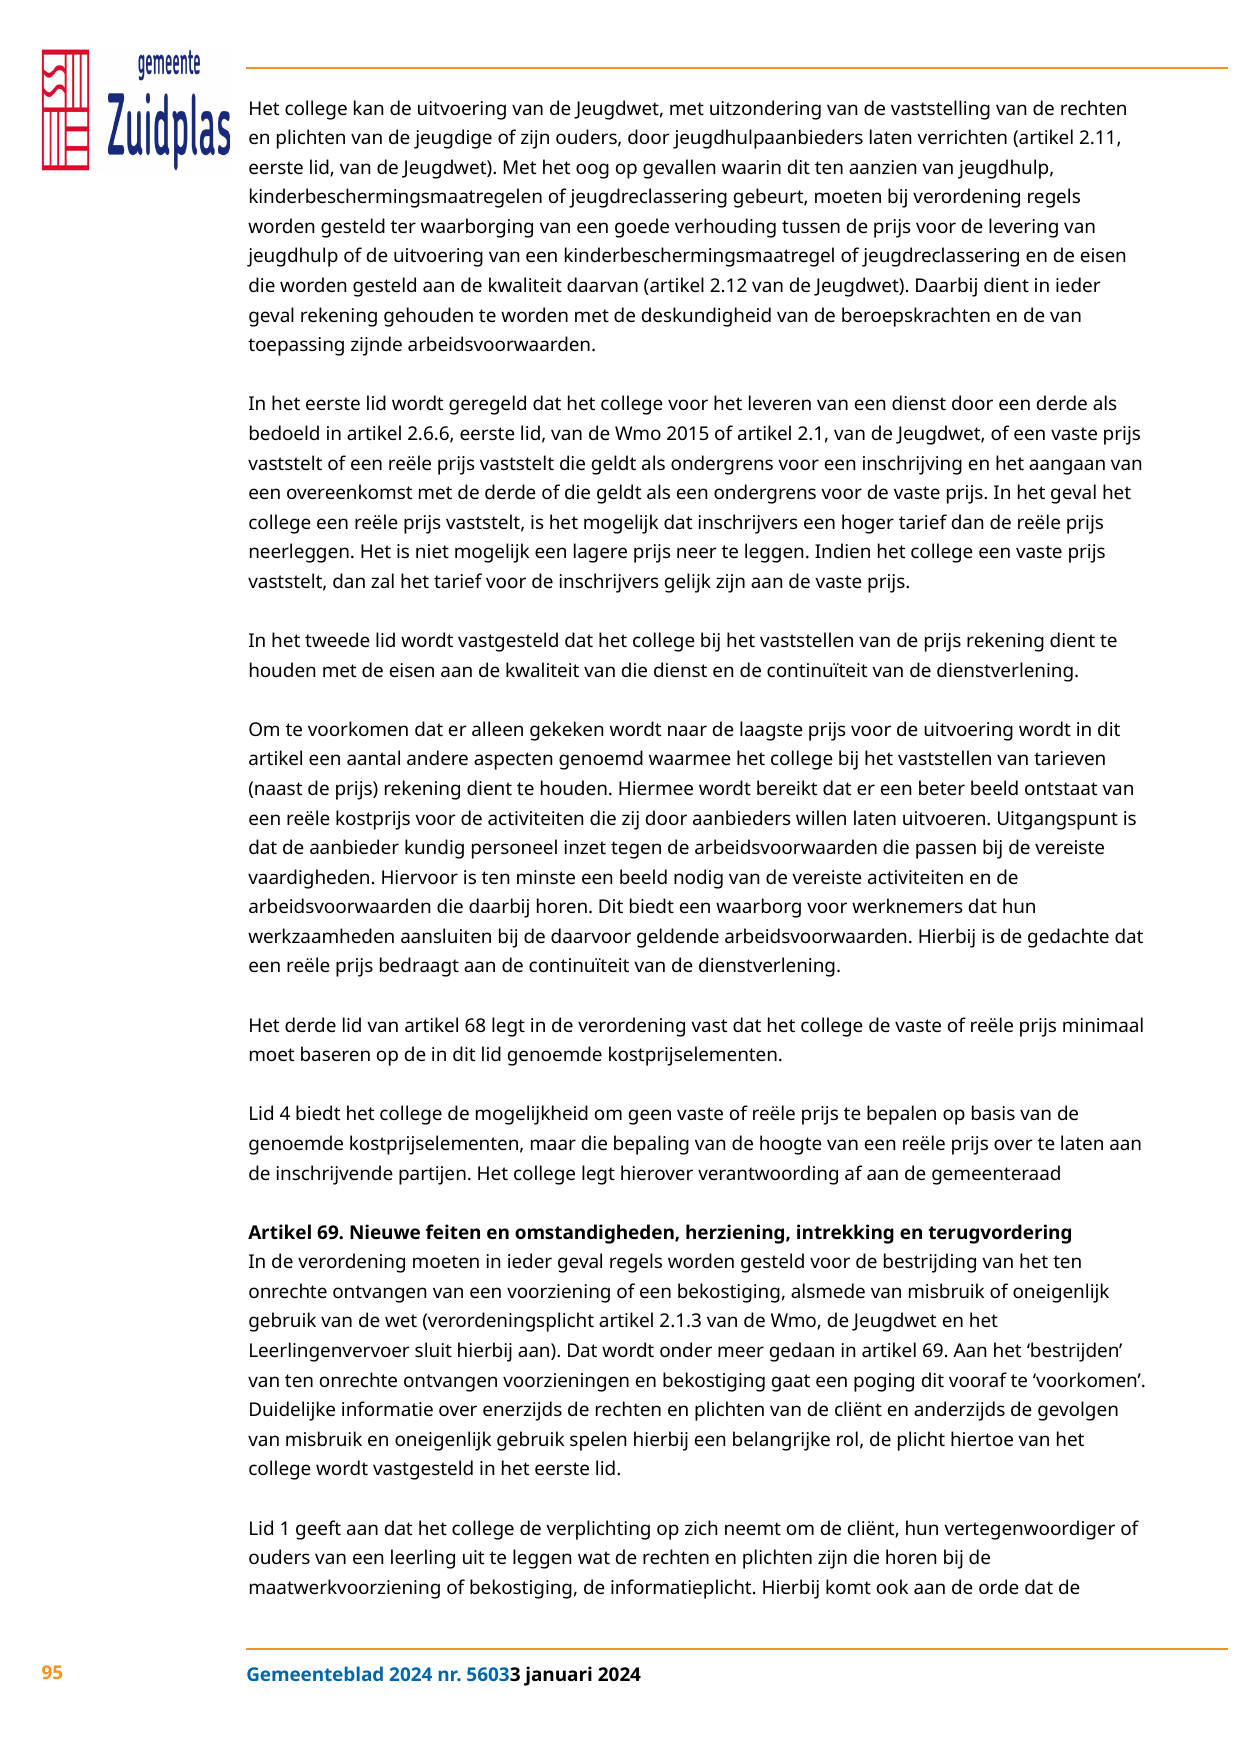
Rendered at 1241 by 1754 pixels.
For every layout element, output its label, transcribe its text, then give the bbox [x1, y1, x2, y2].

picture [41, 47, 231, 172]
text In het eerste lid wordt geregeld dat het college voor het leveren van een dienst door een derde als bedoeld in artikel 2.6.6, eerste lid, van de Wmo 2015 of artikel 2.1, van de Jeugdwet, of een vaste prijs vaststelt of een reële prijs vaststelt die geldt als ondergrens voor een inschrijving en het aangaan van een overeenkomst met de derde of die geldt als een ondergrens voor de vaste prijs. In het geval het college een reële prijs vaststelt, is het mogelijk dat inschrijvers een hoger tarief dan de reële prijs neerleggen. Het is niet mogelijk een lagere prijs neer te leggen. Indien het college een vaste prijs vaststelt, dan zal het tarief voor de inschrijvers gelijk zijn aan de vaste prijs. [248, 391, 1152, 594]
text Het college kan de uitvoering van de Jeugdwet, met uitzondering van de vaststelling van de rechten en plichten van de jeugdige of zijn ouders, door jeugdhulpaanbieders laten verrichten (artikel 2.11, eerste lid, van de Jeugdwet). Met het oog op gevallen waarin dit ten aanzien van jeugdhulp, kinderbeschermingsmaatregelen of jeugdreclassering gebeurt, moeten bij verordening regels worden gesteld ter waarborging van een goede verhouding tussen de prijs voor de levering van jeugdhulp of de uitvoering van een kinderbeschermingsmaatregel of jeugdreclassering en de eisen die worden gesteld aan de kwaliteit daarvan (artikel 2.12 van de Jeugdwet). Daarbij dient in ieder geval rekening gehouden te worden met de deskundigheid van de beroepskrachten en de van toepassing zijnde arbeidsvoorwaarden. [248, 95, 1152, 357]
text Het derde lid van artikel 68 legt in de verordening vast dat het college de vaste of reële prijs minimaal moet baseren op de in dit lid genoemde kostprijselementen. [248, 1012, 1152, 1067]
text Om te voorkomen dat er alleen gekeken wordt naar de laagste prijs voor de uitvoering wordt in dit artikel een aantal andere aspecten genoemd waarmee het college bij het vaststellen van tarieven (naast de prijs) rekening dient te houden. Hiermee wordt bereikt dat er een beter beeld ontstaat van een reële kostprijs voor de activiteiten die zij door aanbieders willen laten uitvoeren. Uitgangspunt is dat de aanbieder kundig personeel inzet tegen de arbeidsvoorwaarden die passen bij de vereiste vaardigheden. Hiervoor is ten minste een beeld nodig van de vereiste activiteiten en de arbeidsvoorwaarden die daarbij horen. Dit biedt een waarborg voor werknemers dat hun werkzaamheden aansluiten bij de daarvoor geldende arbeidsvoorwaarden. Hierbij is de gedachte dat een reële prijs bedraagt aan de continuïteit van de dienstverlening. [248, 716, 1152, 978]
text In de verordening moeten in ieder geval regels worden gesteld voor de bestrijding van het ten onrechte ontvangen van een voorziening of een bekostiging, alsmede van misbruik of oneigenlijk gebruik van de wet (verordeningsplicht artikel 2.1.3 van de Wmo, de Jeugdwet en het Leerlingenvervoer sluit hierbij aan). Dat wordt onder meer gedaan in artikel 69. Aan het ‘bestrijden’ van ten onrechte ontvangen voorzieningen en bekostiging gaat een poging dit vooraf te ‘voorkomen’. Duidelijke informatie over enerzijds de rechten en plichten van de cliënt en anderzijds de gevolgen van misbruik en oneigenlijk gebruik spelen hierbij een belangrijke rol, de plicht hiertoe van het college wordt vastgesteld in het eerste lid. [248, 1248, 1152, 1481]
text Lid 4 biedt het college de mogelijkheid om geen vaste of reële prijs te bepalen op basis van de genoemde kostprijselementen, maar die bepaling van de hoogte van een reële prijs over te laten aan de inschrijvende partijen. Het college legt hierover verantwoording af aan de gemeenteraad [248, 1101, 1152, 1186]
text Lid 1 geeft aan dat het college de verplichting op zich neemt om de cliënt, hun vertegenwoordiger of ouders van een leerling uit te leggen wat de rechten en plichten zijn die horen bij de maatwerkvoorziening of bekostiging, de informatieplicht. Hierbij komt ook aan de orde dat de [248, 1515, 1152, 1600]
text Artikel 69. Nieuwe feiten en omstandigheden, herziening, intrekking en terugvordering [248, 1219, 1152, 1245]
text In het tweede lid wordt vastgesteld dat het college bij het vaststellen van de prijs rekening dient te houden met de eisen aan de kwaliteit van die dienst en de continuïteit van de dienstverlening. [248, 627, 1152, 683]
